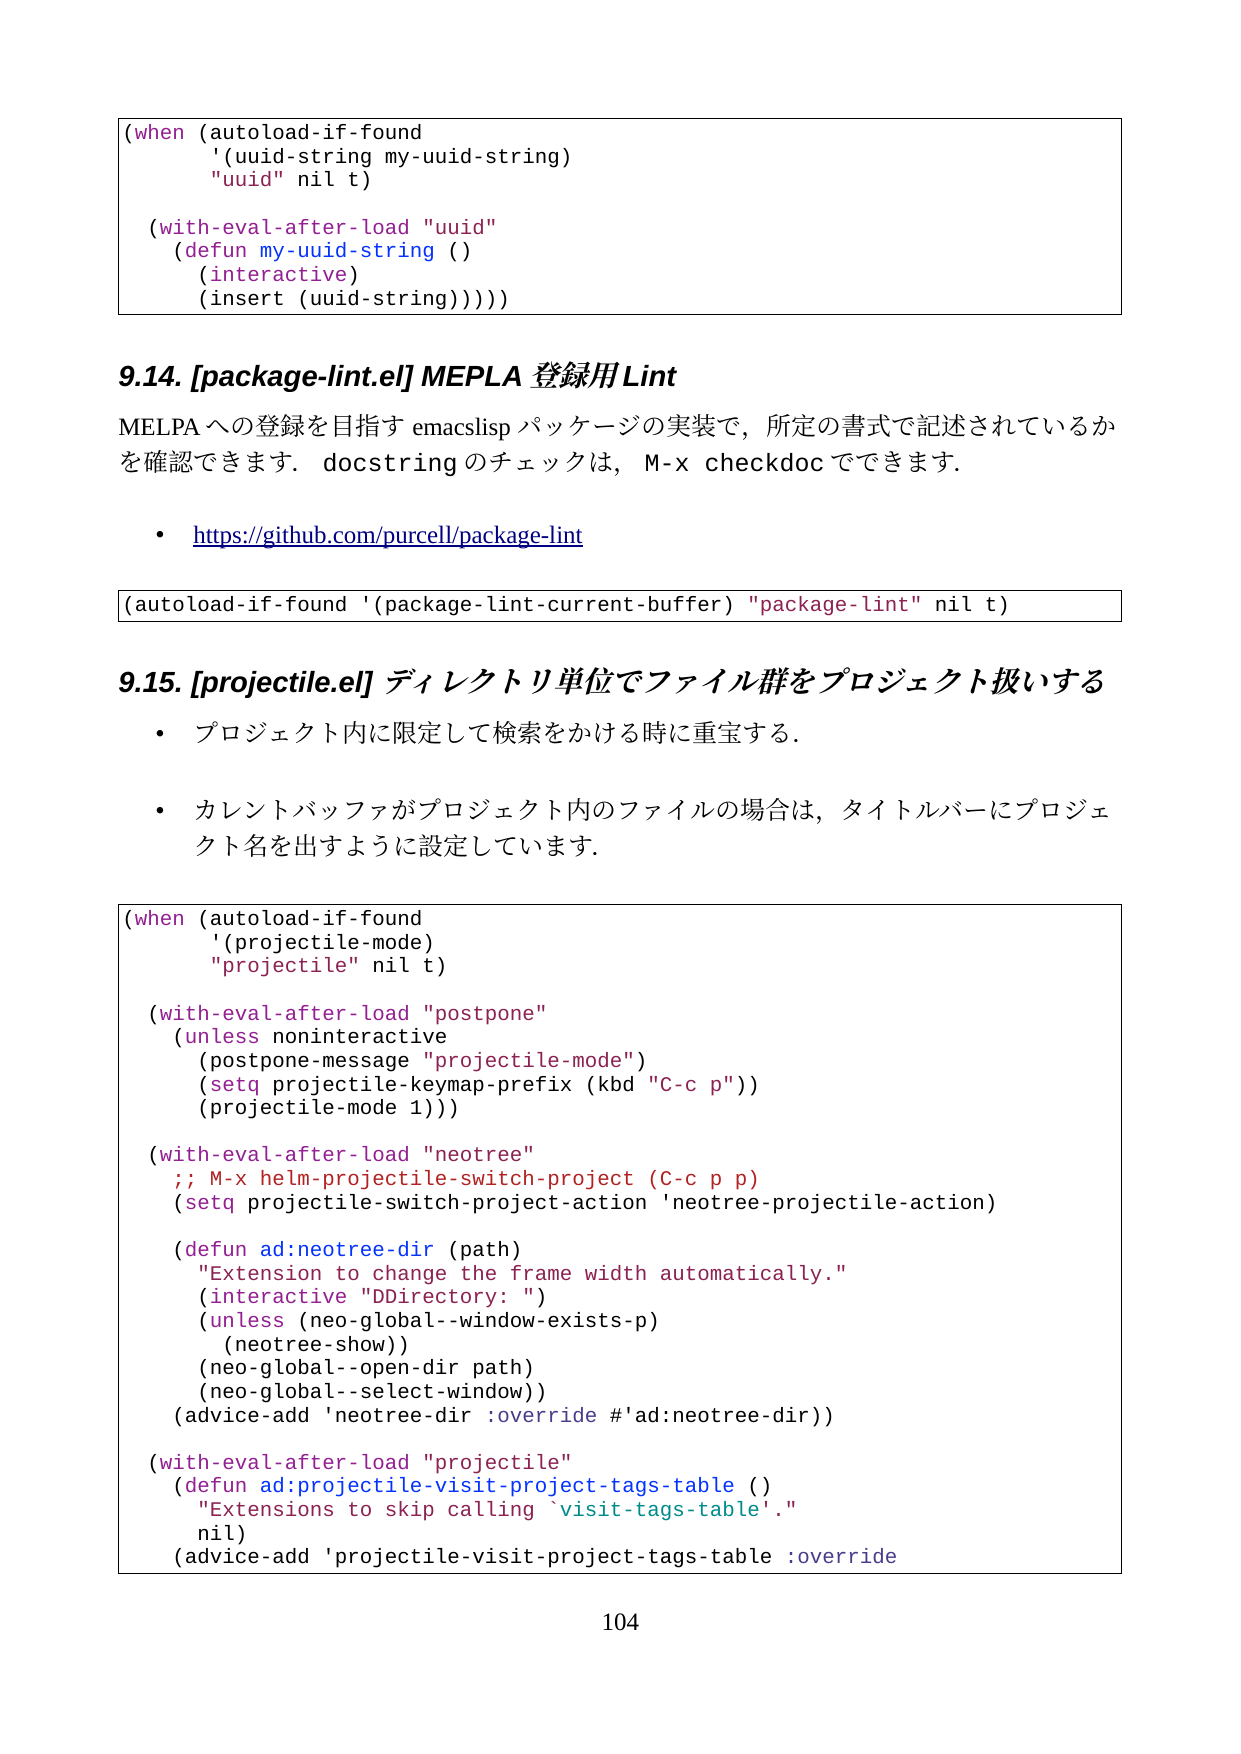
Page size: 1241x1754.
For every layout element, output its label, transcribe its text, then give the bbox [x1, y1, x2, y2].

text (with-eval-after-load "postpone" [119, 999, 1121, 1022]
text (insert (uuid-string))))) [119, 284, 1121, 314]
text nil) [119, 1519, 1121, 1542]
text MELPAへの登録を目指す emacslisp パッケージの実装で，所定の書式で記述されているかを確認できます． docstring のチェックは， M-x checkdoc でできます． [118, 407, 1122, 508]
text (postpone-message "projectile-mode") [119, 1046, 1121, 1069]
text "Extensions to skip calling `visit-tags-table'." [119, 1495, 1121, 1519]
text "uuid" nil t) [119, 165, 1121, 189]
text (with-eval-after-load "neotree" [119, 1141, 1121, 1164]
text (when (autoload-if-found [119, 119, 1121, 142]
text (interactive "DDirectory: ") [119, 1282, 1121, 1306]
text (with-eval-after-load "uuid" [119, 213, 1121, 236]
text ;; M-x helm-projectile-switch-project (C-c p p) [119, 1164, 1121, 1188]
text (neo-global--open-dir path) [119, 1353, 1121, 1377]
text (unless (neo-global--window-exists-p) [119, 1306, 1121, 1330]
list プロジェクト内に限定して検索をかける時に重宝する． [156, 714, 1122, 778]
text (projectile-mode 1))) [119, 1093, 1121, 1117]
text (advice-add 'neotree-dir :override #'ad:neotree-dir)) [119, 1401, 1121, 1424]
text (neotree-show)) [119, 1330, 1121, 1353]
text "projectile" nil t) [119, 951, 1121, 975]
text (neo-global--select-window)) [119, 1377, 1121, 1401]
text (defun my-uuid-string () [119, 236, 1121, 260]
text '(projectile-mode) [119, 928, 1121, 951]
text (when (autoload-if-found [119, 905, 1121, 928]
text (with-eval-after-load "projectile" [119, 1448, 1121, 1472]
text "Extension to change the frame width automatically." [119, 1259, 1121, 1282]
text (unless noninteractive [119, 1022, 1121, 1046]
subtitle [projectile.el] ディレクトリ単位でファイル群をプロジェクト扱いする [118, 659, 1122, 701]
text (defun ad:neotree-dir (path) [119, 1235, 1121, 1259]
subtitle [package-lint.el] MEPLA登録用Lint [118, 353, 1122, 394]
text (setq projectile-switch-project-action 'neotree-projectile-action) [119, 1188, 1121, 1211]
text (interactive) [119, 260, 1121, 284]
text (autoload-if-found '(package-lint-current-buffer) "package-lint" nil t) [119, 591, 1121, 621]
list https://github.com/purcell/package-lint [156, 520, 1122, 578]
text (setq projectile-keymap-prefix (kbd "C-c p")) [119, 1069, 1121, 1093]
text '(uuid-string my-uuid-string) [119, 142, 1121, 165]
text (advice-add 'projectile-visit-project-tags-table :override [119, 1542, 1121, 1573]
list カレントバッファがプロジェクト内のファイルの場合は，タイトルバーにプロジェクト名を出すように設定しています． [156, 791, 1122, 892]
text (defun ad:projectile-visit-project-tags-table () [119, 1472, 1121, 1495]
